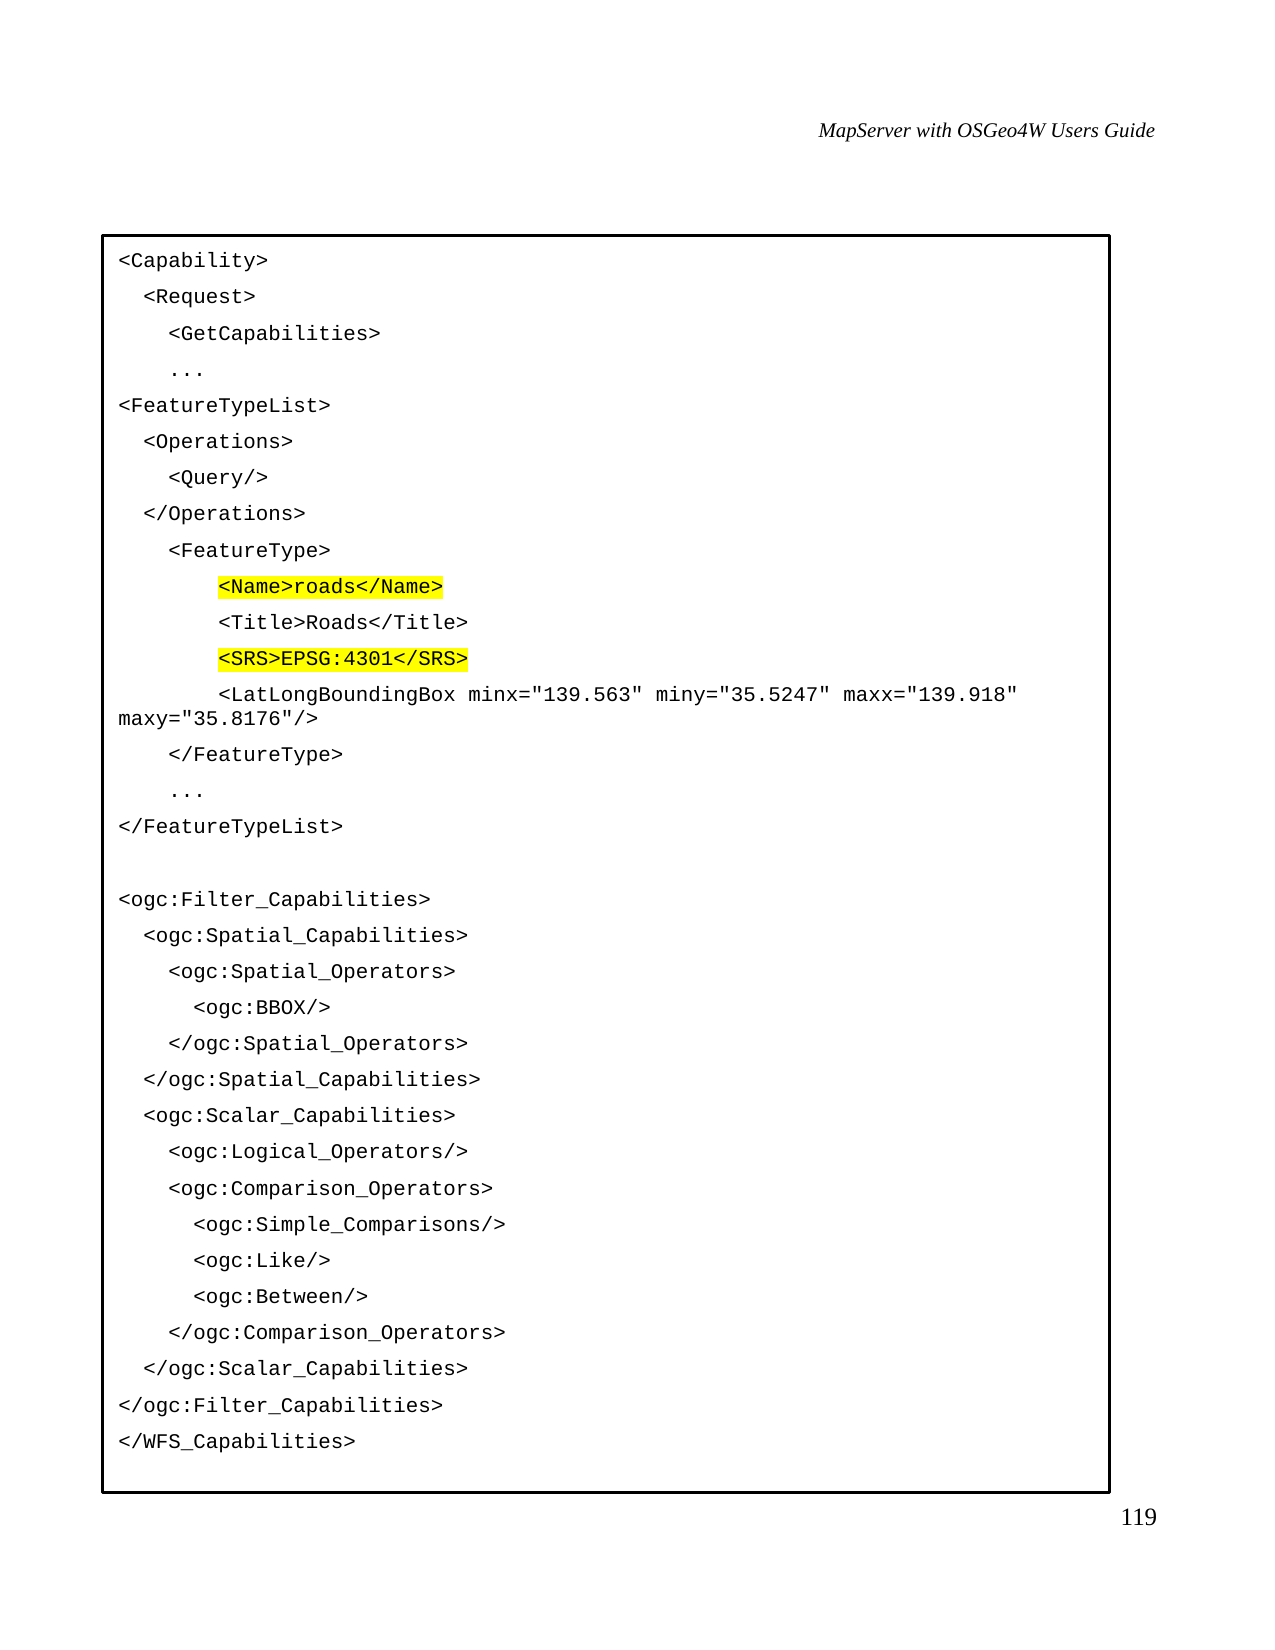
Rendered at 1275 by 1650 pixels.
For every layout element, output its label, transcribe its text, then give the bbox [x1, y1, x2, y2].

text ... [118, 359, 1108, 382]
text <ogc:Between/> [118, 1286, 1108, 1310]
text <ogc:Filter_Capabilities> [118, 888, 1108, 912]
text [1111, 467, 1157, 491]
text <ogc:Comparison_Operators> [118, 1178, 1108, 1201]
text [1111, 323, 1157, 346]
text <ogc:Logical_Operators/> [118, 1142, 1108, 1165]
text </ogc:Comparison_Operators> [118, 1322, 1108, 1346]
text [1111, 1178, 1157, 1201]
text [1111, 1394, 1157, 1418]
text [1111, 1358, 1157, 1382]
text [1111, 612, 1157, 636]
text [1111, 816, 1157, 840]
text <ogc:Spatial_Capabilities> [118, 925, 1108, 948]
text [1111, 1214, 1157, 1237]
text [1111, 684, 1157, 731]
text <ogc:Simple_Comparisons/> [118, 1214, 1108, 1237]
text </ogc:Spatial_Capabilities> [118, 1069, 1108, 1093]
text [1111, 359, 1157, 382]
text <ogc:Like/> [118, 1250, 1108, 1274]
text [1111, 395, 1157, 419]
text <Name>roads</Name> [118, 576, 1108, 599]
text [1111, 539, 1157, 563]
text </ogc:Filter_Capabilities> [118, 1394, 1108, 1418]
text [1111, 503, 1157, 527]
text [1111, 648, 1157, 672]
text [1111, 780, 1157, 804]
text [1111, 1250, 1157, 1274]
text <SRS>EPSG:4301</SRS> [118, 648, 1108, 672]
text [1111, 1142, 1157, 1165]
text <Operations> [118, 431, 1108, 455]
text [1111, 1069, 1157, 1093]
text [1111, 1431, 1157, 1454]
text <ogc:Scalar_Capabilities> [118, 1105, 1108, 1129]
text [1111, 1322, 1157, 1346]
text <FeatureTypeList> [118, 395, 1108, 419]
text [1111, 576, 1157, 599]
text <Request> [118, 287, 1108, 310]
text </Operations> [118, 503, 1108, 527]
text <Query/> [118, 467, 1108, 491]
text [1111, 925, 1157, 948]
text [1111, 1286, 1157, 1310]
text [1111, 1033, 1157, 1057]
text ... [118, 780, 1108, 804]
text <LatLongBoundingBox minx="139.563" miny="35.5247" maxx="139.918" maxy="35.8176"/> [118, 684, 1108, 731]
text <Capability> [118, 250, 1108, 274]
text </FeatureTypeList> [118, 816, 1108, 840]
text </ogc:Scalar_Capabilities> [118, 1358, 1108, 1382]
text [1111, 431, 1157, 455]
text <GetCapabilities> [118, 323, 1108, 346]
text <Title>Roads</Title> [118, 612, 1108, 636]
text [1111, 744, 1157, 768]
text [1111, 997, 1157, 1021]
text [1111, 1105, 1157, 1129]
text [1111, 250, 1157, 274]
text </FeatureType> [118, 744, 1108, 768]
text [1111, 287, 1157, 310]
text <ogc:BBOX/> [118, 997, 1108, 1021]
text </WFS_Capabilities> [118, 1431, 1108, 1454]
text [1111, 961, 1157, 984]
text <ogc:Spatial_Operators> [118, 961, 1108, 984]
text [1111, 888, 1157, 912]
text </ogc:Spatial_Operators> [118, 1033, 1108, 1057]
text <FeatureType> [118, 539, 1108, 563]
